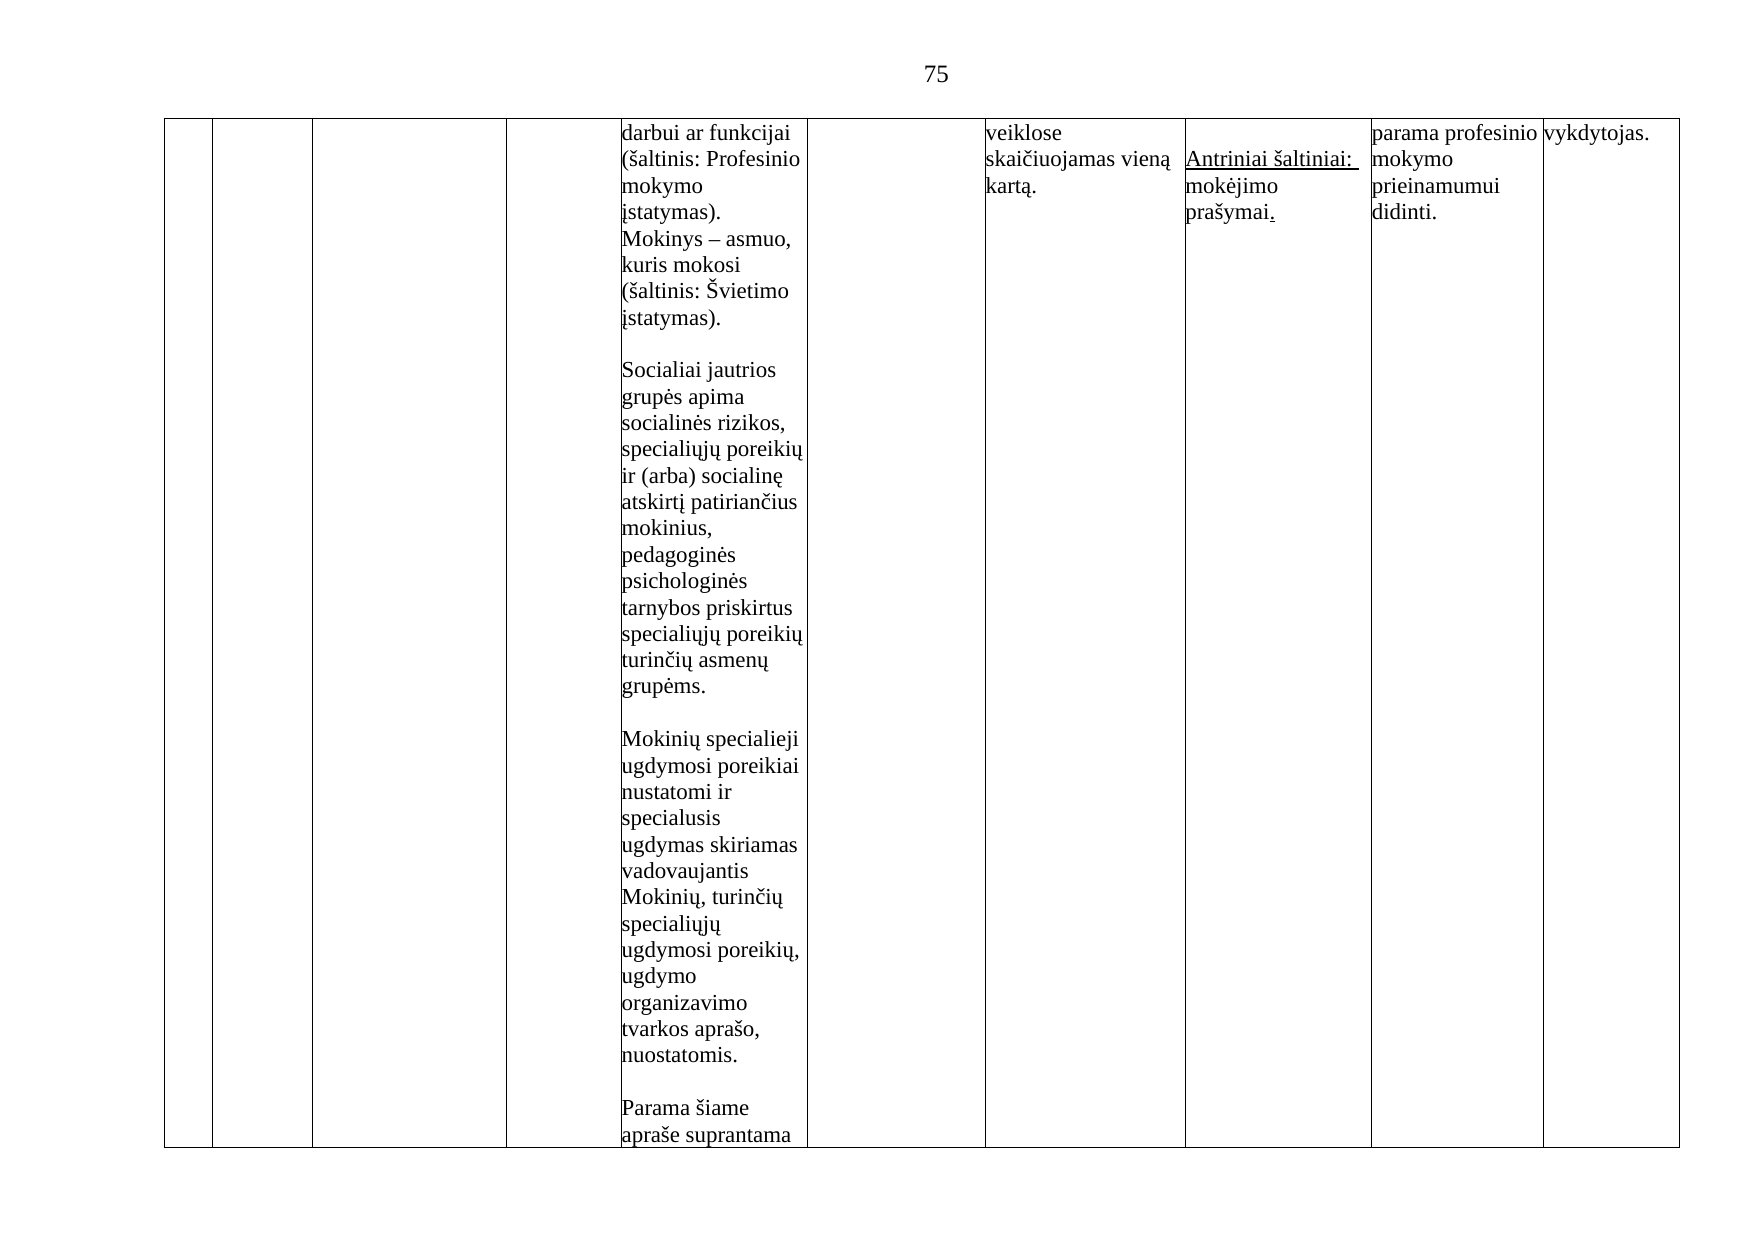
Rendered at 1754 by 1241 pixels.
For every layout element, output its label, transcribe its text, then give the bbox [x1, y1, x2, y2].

table_cell darbui ar funkcijai (šaltinis: Profesinio mokymo įstatymas). Mokinys – asmuo, kuris mokosi (šaltinis: Švietimo įstatymas). Socialiai jautrios grupės apima socialinės rizikos, specialiųjų poreikių ir (arba) socialinę atskirtį patiriančius mokinius, pedagoginės psichologinės tarnybos priskirtus specialiųjų poreikių turinčių asmenų grupėms. Mokinių specialieji ugdymosi poreikiai nustatomi ir specialusis ugdymas skiriamas vadovaujantis Mokinių, turinčių specialiųjų ugdymosi poreikių, ugdymo organizavimo tvarkos aprašo, nuostatomis. Parama šiame apraše suprantama [622, 119, 807, 1147]
table_cell [213, 119, 312, 1147]
table_cell [507, 119, 621, 1147]
table_cell [808, 119, 985, 1147]
table_cell vykdytojas. [1544, 119, 1679, 1147]
table_cell parama profesinio mokymo prieinamumui didinti. [1372, 119, 1543, 1147]
table_cell Antriniai šaltiniai: mokėjimo prašymai. [1186, 119, 1371, 1147]
table_cell [165, 119, 212, 1147]
table_cell veiklose skaičiuojamas vieną kartą. [986, 119, 1185, 1147]
table_cell [313, 119, 506, 1147]
